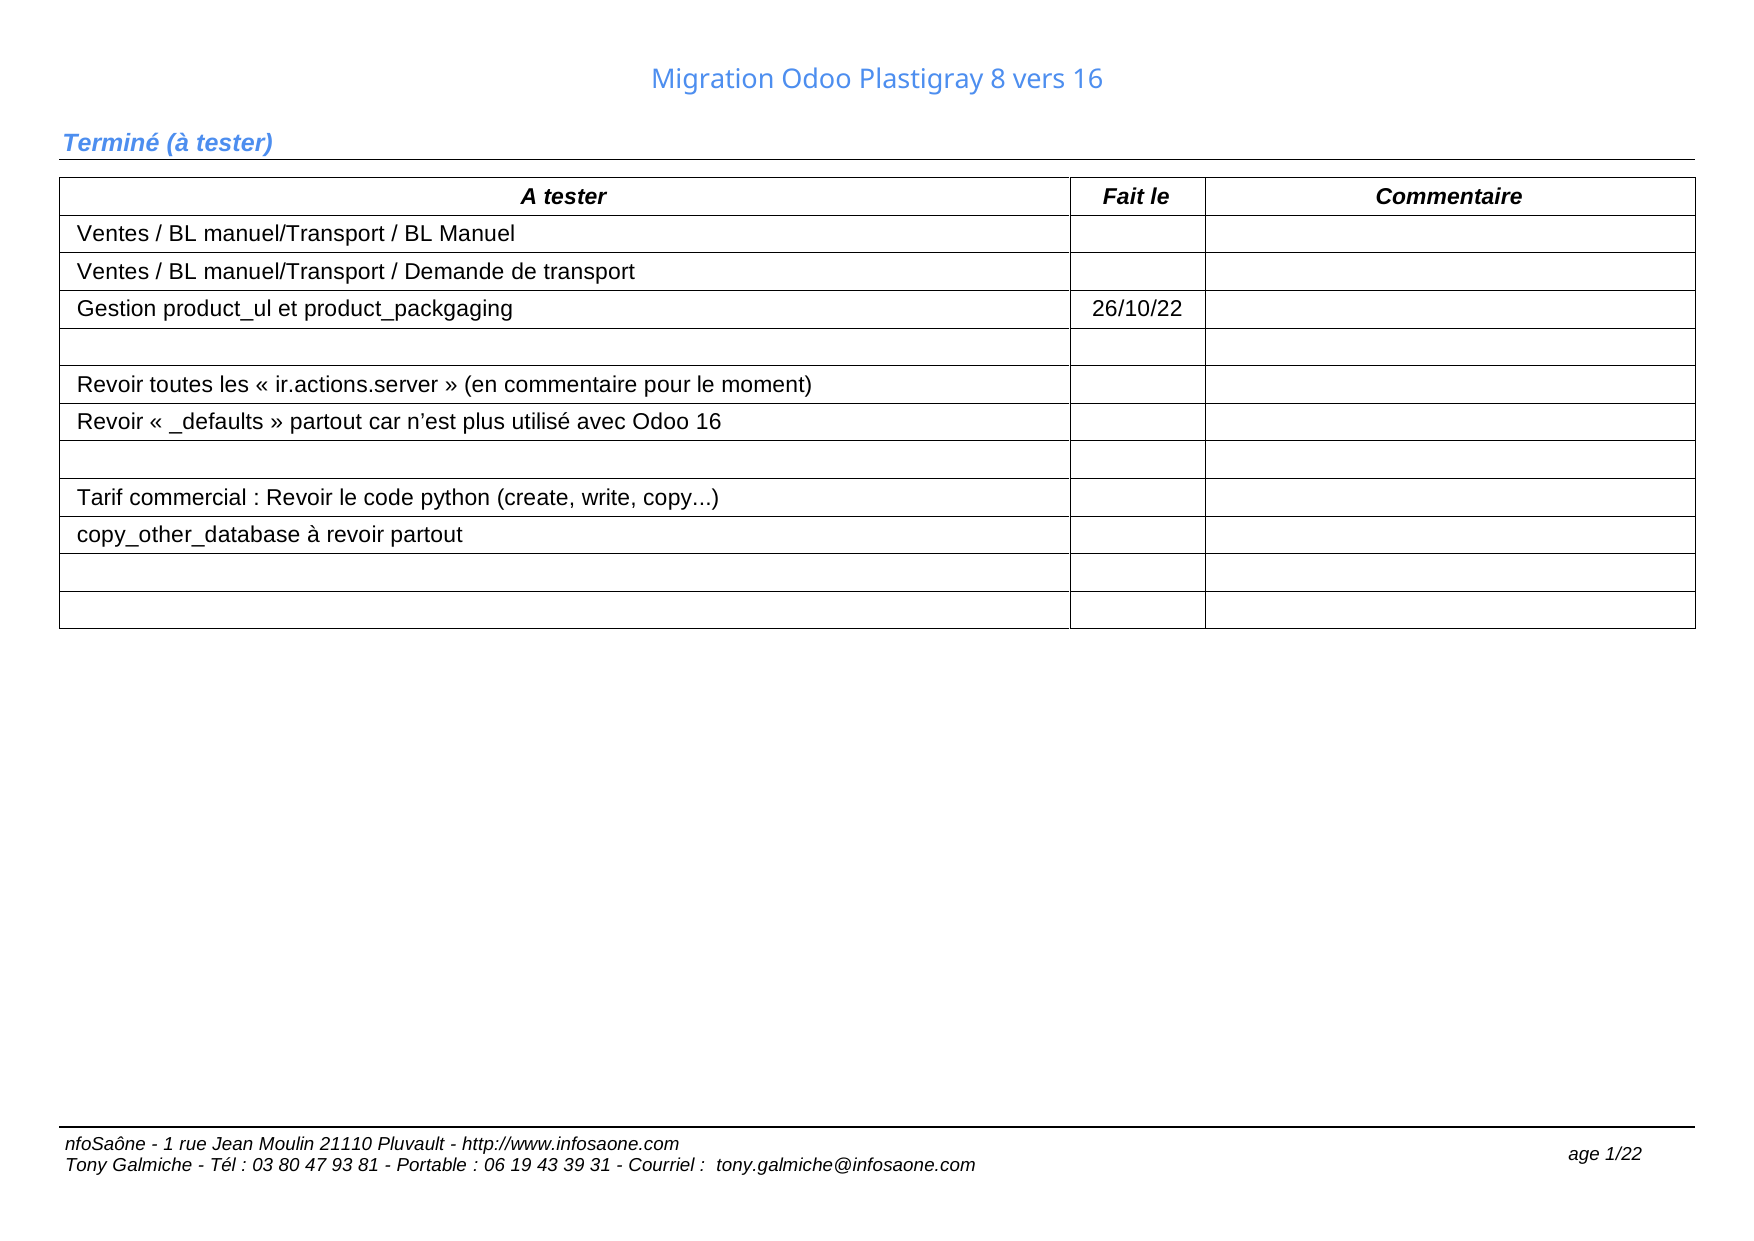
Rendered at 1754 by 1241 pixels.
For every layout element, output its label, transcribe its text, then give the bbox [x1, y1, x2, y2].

table_cell [1206, 216, 1695, 252]
table_cell copy_other_database à revoir partout [60, 517, 1069, 553]
table_header A tester [60, 178, 1069, 215]
table_cell [60, 592, 1069, 628]
table_cell [1071, 216, 1205, 252]
table_cell [1206, 517, 1695, 553]
table_cell [1206, 291, 1695, 328]
subtitle Terminé (à tester) [59, 126, 1695, 159]
table_cell [1206, 479, 1695, 516]
table_cell [60, 554, 1069, 591]
table_header Commentaire [1206, 178, 1695, 215]
table_cell [1071, 592, 1205, 628]
table_cell Tarif commercial : Revoir le code python (create, write, copy...) [60, 479, 1069, 516]
table_cell [60, 441, 1069, 478]
table_cell 26/10/22 [1071, 291, 1205, 328]
table_cell [1206, 554, 1695, 591]
table_cell [1071, 329, 1205, 365]
table_header Fait le [1071, 178, 1205, 215]
table_cell [1206, 441, 1695, 478]
table_cell [1071, 253, 1205, 290]
table_cell Revoir toutes les « ir.actions.server » (en commentaire pour le moment) [60, 366, 1069, 403]
table_cell [1071, 554, 1205, 591]
table_cell [1206, 253, 1695, 290]
table_cell [1206, 329, 1695, 365]
table_cell [1071, 404, 1205, 440]
table_cell [1071, 517, 1205, 553]
table_cell [1071, 366, 1205, 403]
table_cell Ventes / BL manuel/Transport / Demande de transport [60, 253, 1069, 290]
table_cell [1206, 592, 1695, 628]
table_cell [60, 329, 1069, 365]
table_cell Gestion product_ul et product_packgaging [60, 291, 1069, 328]
table_cell [1071, 441, 1205, 478]
table_cell Ventes / BL manuel/Transport / BL Manuel [60, 216, 1069, 252]
table_cell [1206, 404, 1695, 440]
table_cell [1071, 479, 1205, 516]
text Migration Odoo Plastigray 8 vers 16 [59, 59, 1695, 96]
table_cell Revoir « _defaults » partout car n’est plus utilisé avec Odoo 16 [60, 404, 1069, 440]
table_cell [1206, 366, 1695, 403]
